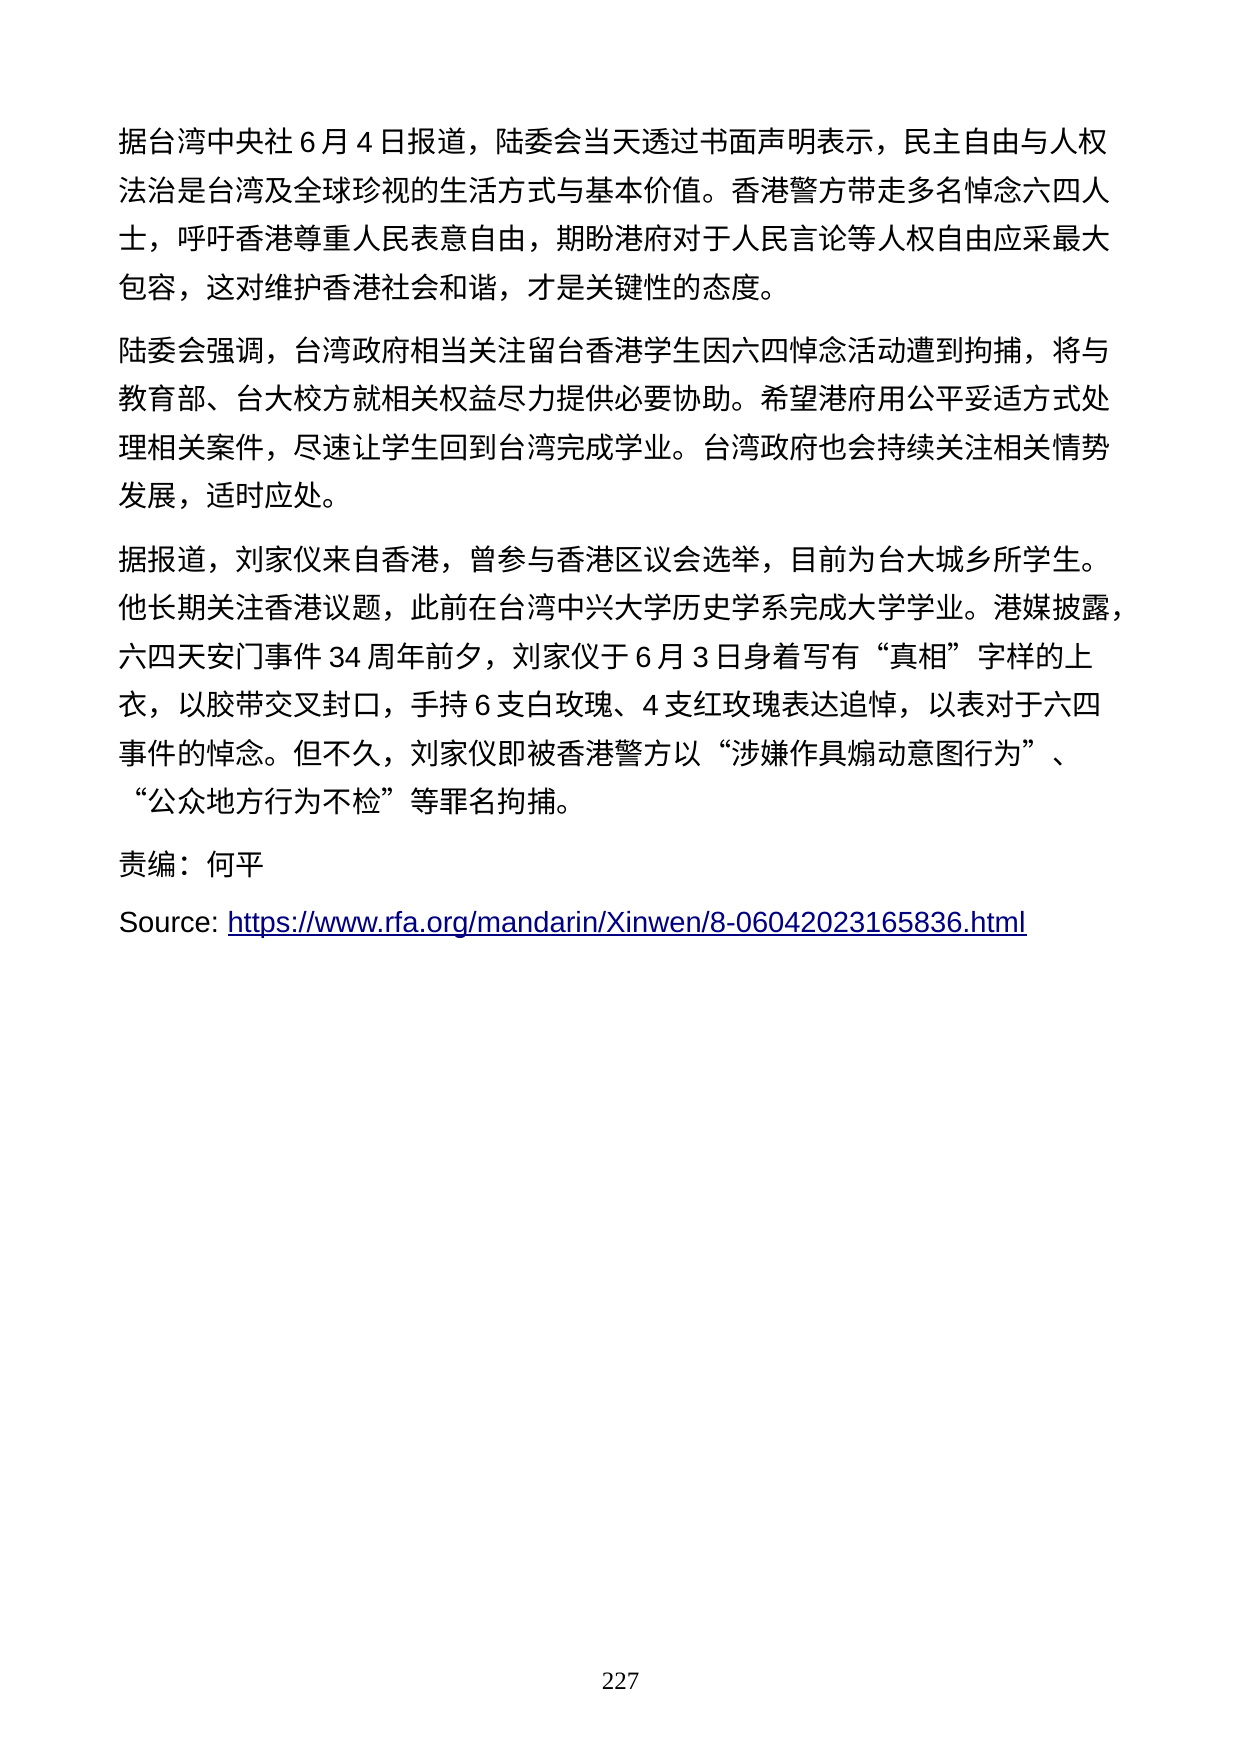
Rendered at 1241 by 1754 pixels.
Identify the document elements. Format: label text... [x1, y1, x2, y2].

text Source: https://www.rfa.org/mandarin/Xinwen/8-06042023165836.html [118, 905, 1122, 938]
text 陆委会强调，台湾政府相当关注留台香港学生因六四悼念活动遭到拘捕，将与教育部、台大校方就相关权益尽力提供必要协助。希望港府用公平妥适方式处理相关案件，尽速让学生回到台湾完成学业。台湾政府也会持续关注相关情势发展，适时应处。 [118, 327, 1122, 515]
text 据报道，刘家仪来自香港，曾参与香港区议会选举，目前为台大城乡所学生。他长期关注香港议题，此前在台湾中兴大学历史学系完成大学学业。港媒披露，六四天安门事件34周年前夕，刘家仪于6月3日身着写有“真相”字样的上衣，以胶带交叉封口，手持6支白玫瑰、4支红玫瑰表达追悼，以表对于六四事件的悼念。但不久，刘家仪即被香港警方以“涉嫌作具煽动意图行为”、“公众地方行为不检”等罪名拘捕。 [118, 536, 1122, 821]
text 责编：何平 [118, 842, 1122, 884]
text 据台湾中央社6月4日报道，陆委会当天透过书面声明表示，民主自由与人权法治是台湾及全球珍视的生活方式与基本价值。香港警方带走多名悼念六四人士，呼吁香港尊重人民表意自由，期盼港府对于人民言论等人权自由应采最大包容，这对维护香港社会和谐，才是关键性的态度。 [118, 118, 1122, 306]
